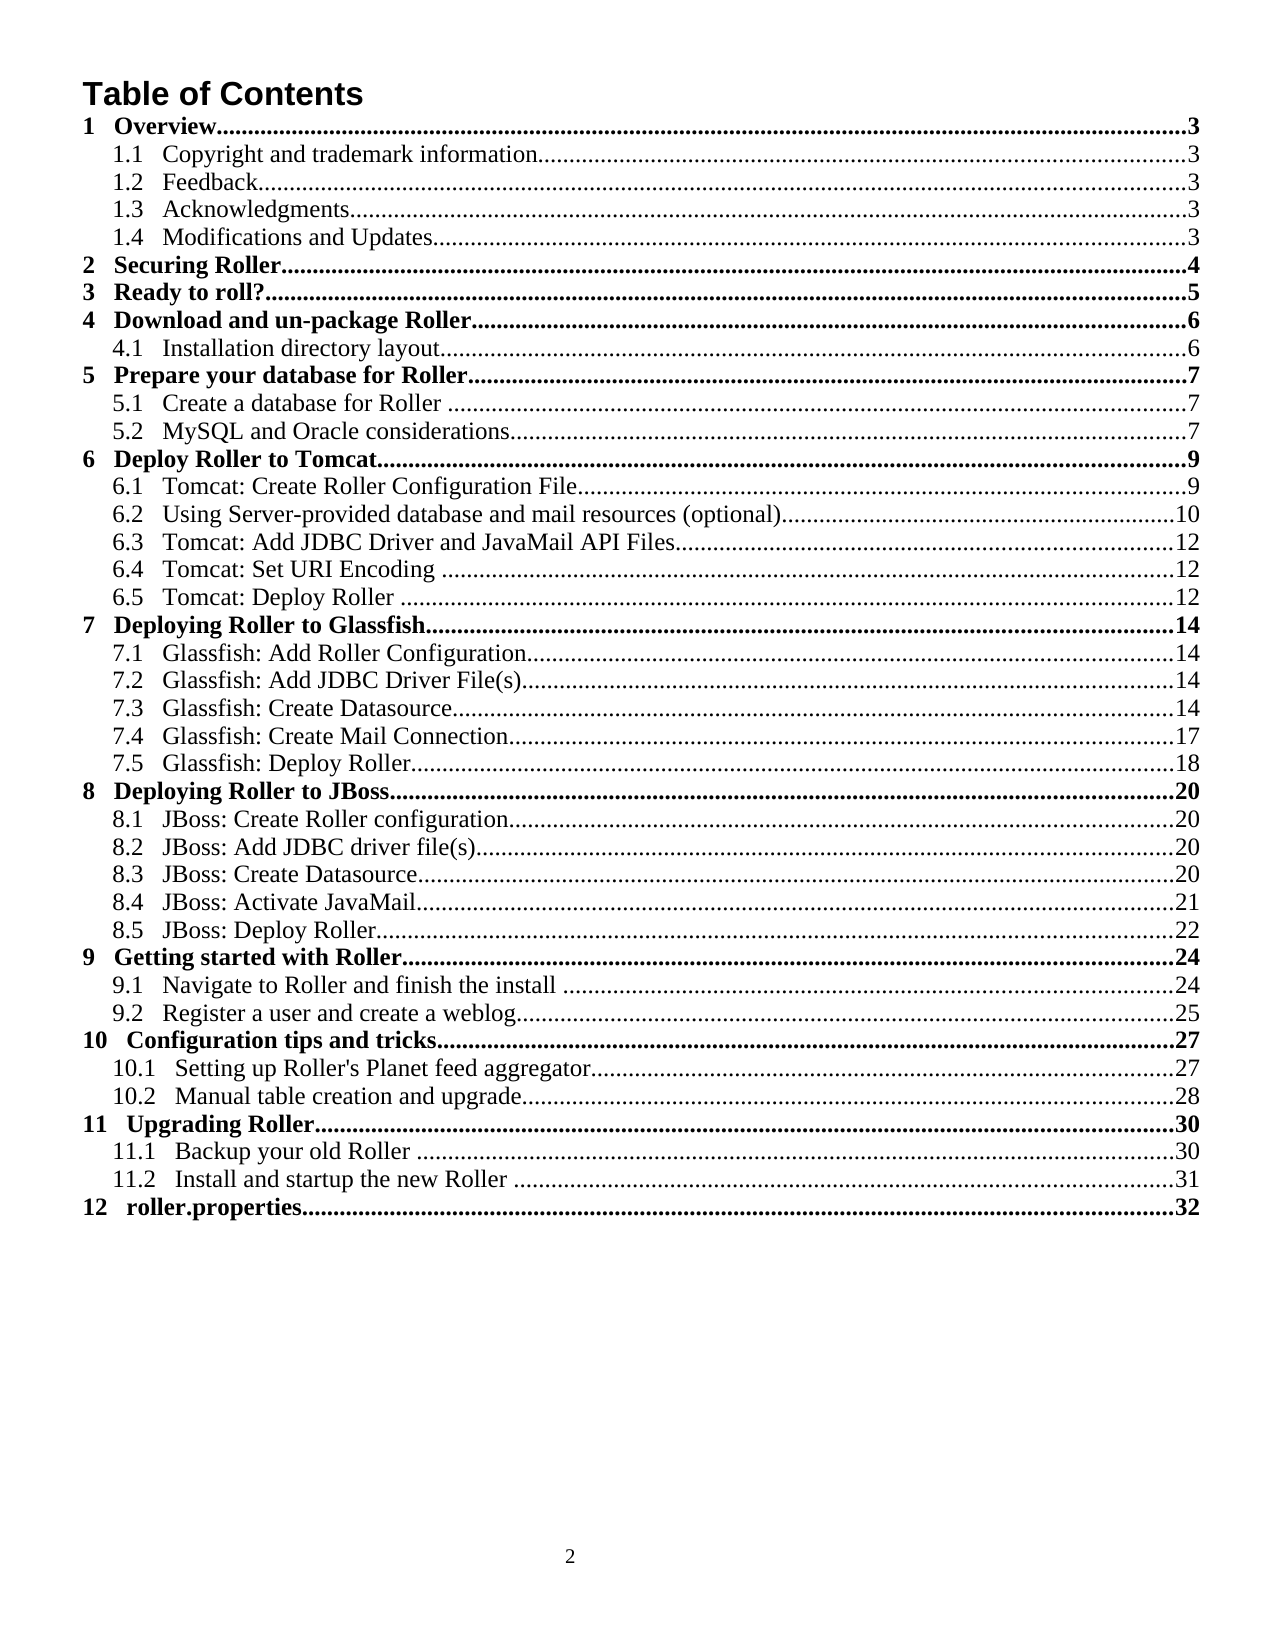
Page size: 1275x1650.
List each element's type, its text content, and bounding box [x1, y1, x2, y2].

text 11.1 Backup your old Roller 30 [112, 1137, 1200, 1165]
text 7.1 Glassfish: Add Roller Configuration 14 [112, 639, 1200, 666]
text 5.2 MySQL and Oracle considerations 7 [112, 417, 1200, 445]
text 6.5 Tomcat: Deploy Roller 12 [112, 583, 1200, 611]
text 1.2 Feedback 3 [112, 168, 1200, 195]
text 7.5 Glassfish: Deploy Roller 18 [112, 749, 1200, 777]
text 7 Deploying Roller to Glassfish 14 [82, 611, 1200, 639]
text 8.5 JBoss: Deploy Roller 22 [112, 916, 1200, 943]
text 8 Deploying Roller to JBoss 20 [82, 777, 1200, 805]
text 6 Deploy Roller to Tomcat 9 [82, 445, 1200, 472]
text 7.2 Glassfish: Add JDBC Driver File(s) 14 [112, 666, 1200, 694]
text 9.1 Navigate to Roller and finish the install 24 [112, 971, 1200, 999]
text 8.4 JBoss: Activate JavaMail 21 [112, 888, 1200, 916]
text 1.3 Acknowledgments 3 [112, 195, 1200, 223]
text 1.1 Copyright and trademark information 3 [112, 140, 1200, 168]
text 4 Download and un-package Roller 6 [82, 306, 1200, 334]
subtitle Table of Contents [82, 75, 1200, 112]
text 8.3 JBoss: Create Datasource 20 [112, 860, 1200, 888]
text 5 Prepare your database for Roller 7 [82, 362, 1200, 389]
text 7.3 Glassfish: Create Datasource 14 [112, 694, 1200, 722]
text 7.4 Glassfish: Create Mail Connection 17 [112, 722, 1200, 749]
text 12 roller.properties 32 [82, 1193, 1200, 1221]
text 6.1 Tomcat: Create Roller Configuration File 9 [112, 472, 1200, 500]
text 1 Overview 3 [82, 112, 1200, 140]
text 9 Getting started with Roller 24 [82, 943, 1200, 971]
text 5.1 Create a database for Roller 7 [112, 389, 1200, 417]
text 10.1 Setting up Roller's Planet feed aggregator 27 [112, 1054, 1200, 1082]
text 9.2 Register a user and create a weblog 25 [112, 999, 1200, 1027]
text 10 Configuration tips and tricks 27 [82, 1027, 1200, 1054]
text 6.3 Tomcat: Add JDBC Driver and JavaMail API Files 12 [112, 528, 1200, 556]
text 8.1 JBoss: Create Roller configuration 20 [112, 805, 1200, 833]
text 10.2 Manual table creation and upgrade 28 [112, 1082, 1200, 1110]
text 6.2 Using Server-provided database and mail resources (optional) 10 [112, 500, 1200, 528]
text 2 Securing Roller 4 [82, 251, 1200, 278]
text 4.1 Installation directory layout 6 [112, 334, 1200, 362]
text 1.4 Modifications and Updates 3 [112, 223, 1200, 251]
text 11 Upgrading Roller 30 [82, 1110, 1200, 1137]
text 8.2 JBoss: Add JDBC driver file(s) 20 [112, 833, 1200, 860]
text 6.4 Tomcat: Set URI Encoding 12 [112, 556, 1200, 583]
text 3 Ready to roll? 5 [82, 278, 1200, 306]
text 11.2 Install and startup the new Roller 31 [112, 1165, 1200, 1193]
